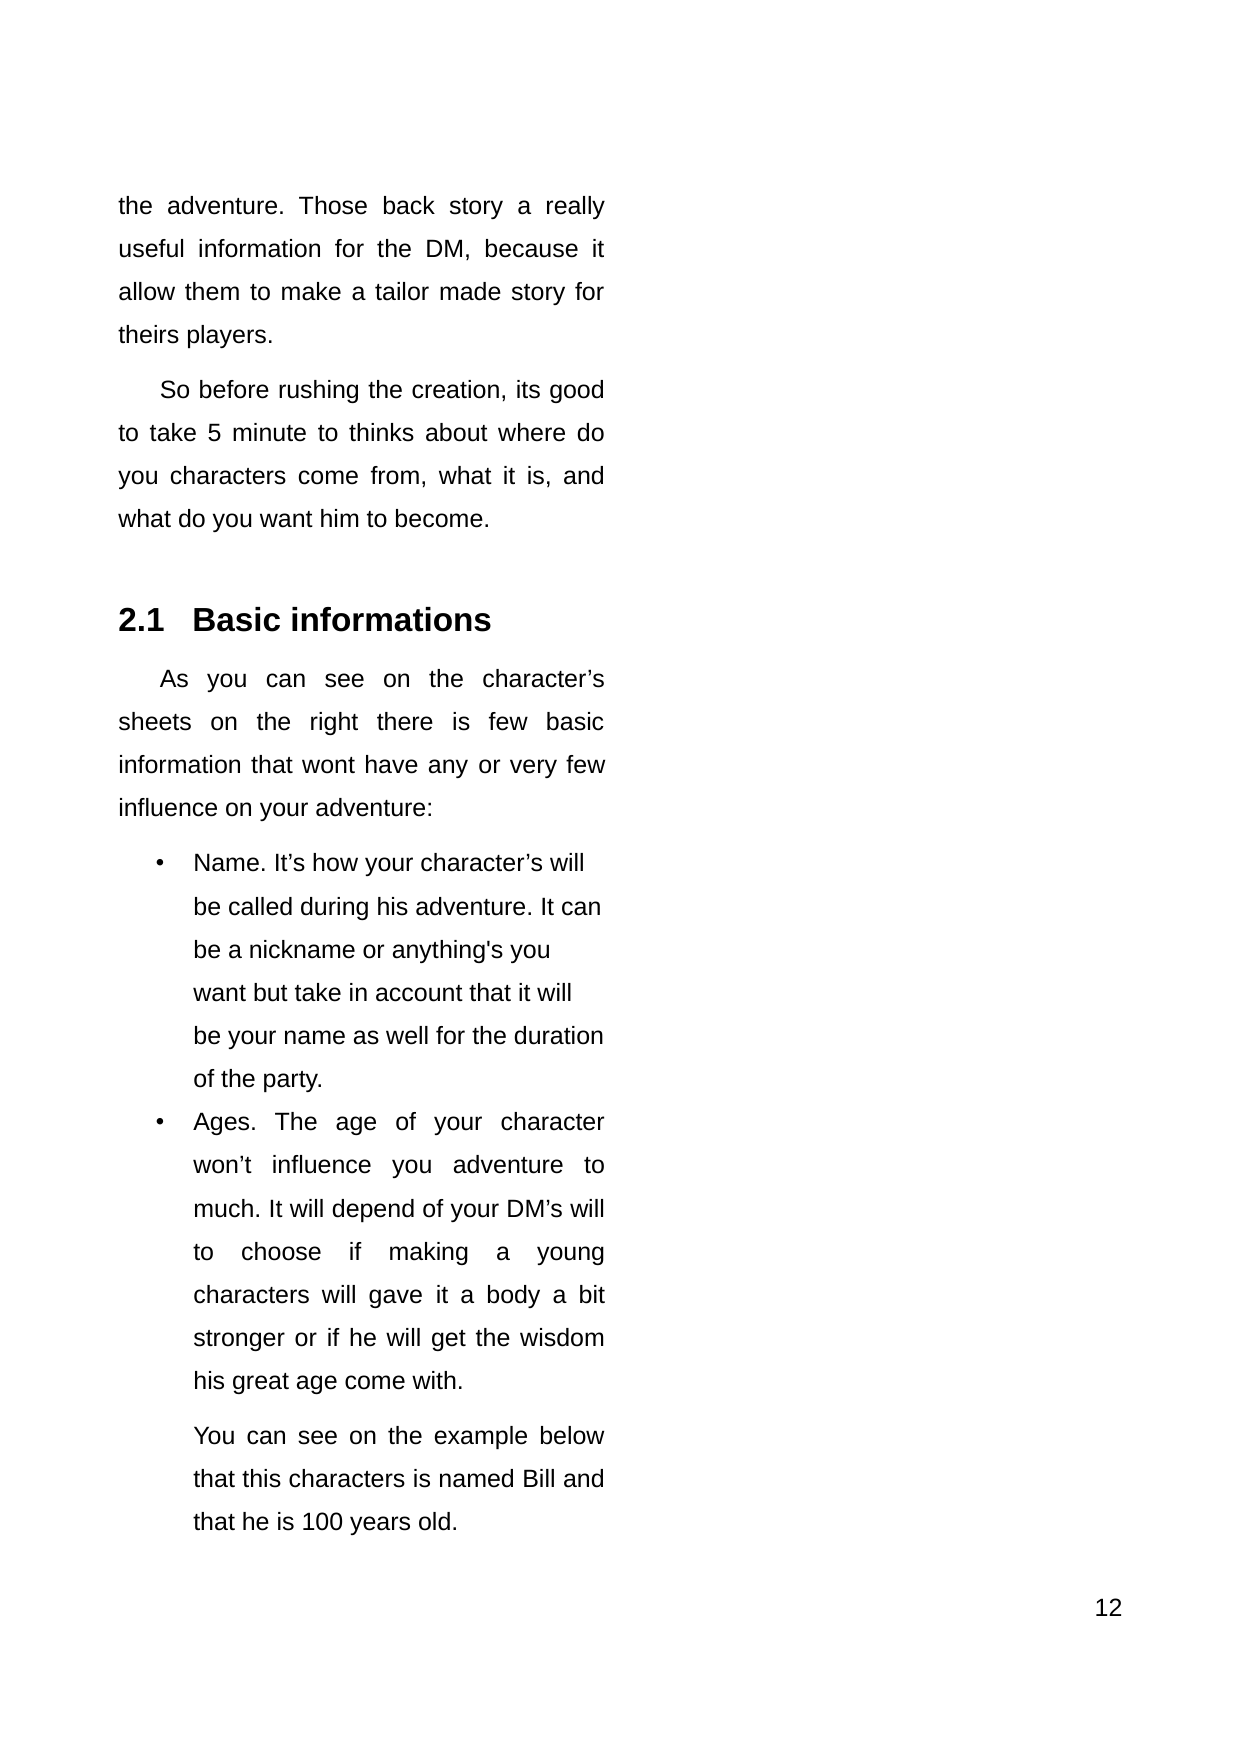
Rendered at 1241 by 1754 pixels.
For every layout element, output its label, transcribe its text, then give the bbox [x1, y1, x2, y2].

list Ages. The age of your character won’t influence you adventure to much. It will depend of your DM’s will to choose if making a young characters will gave it a body a bit stronger or if he will get the wisdom his great age come with. [156, 1107, 605, 1395]
text So before rushing the creation, its good to take 5 minute to thinks about where do you characters come from, what it is, and what do you want him to become. [118, 375, 605, 533]
subtitle Basic informations [118, 601, 605, 639]
list You can see on the example below that this characters is named Bill and that he is 100 years old. [156, 1421, 605, 1536]
text the adventure. Those back story a really useful information for the DM, because it allow them to make a tailor made story for theirs players. [118, 191, 605, 349]
list Name. It’s how your character’s will be called during his adventure. It can be a nickname or anything's you want but take in account that it will be your name as well for the duration of the party. [156, 848, 605, 1093]
text As you can see on the character’s sheets on the right there is few basic information that wont have any or very few influence on your adventure: [118, 664, 605, 822]
